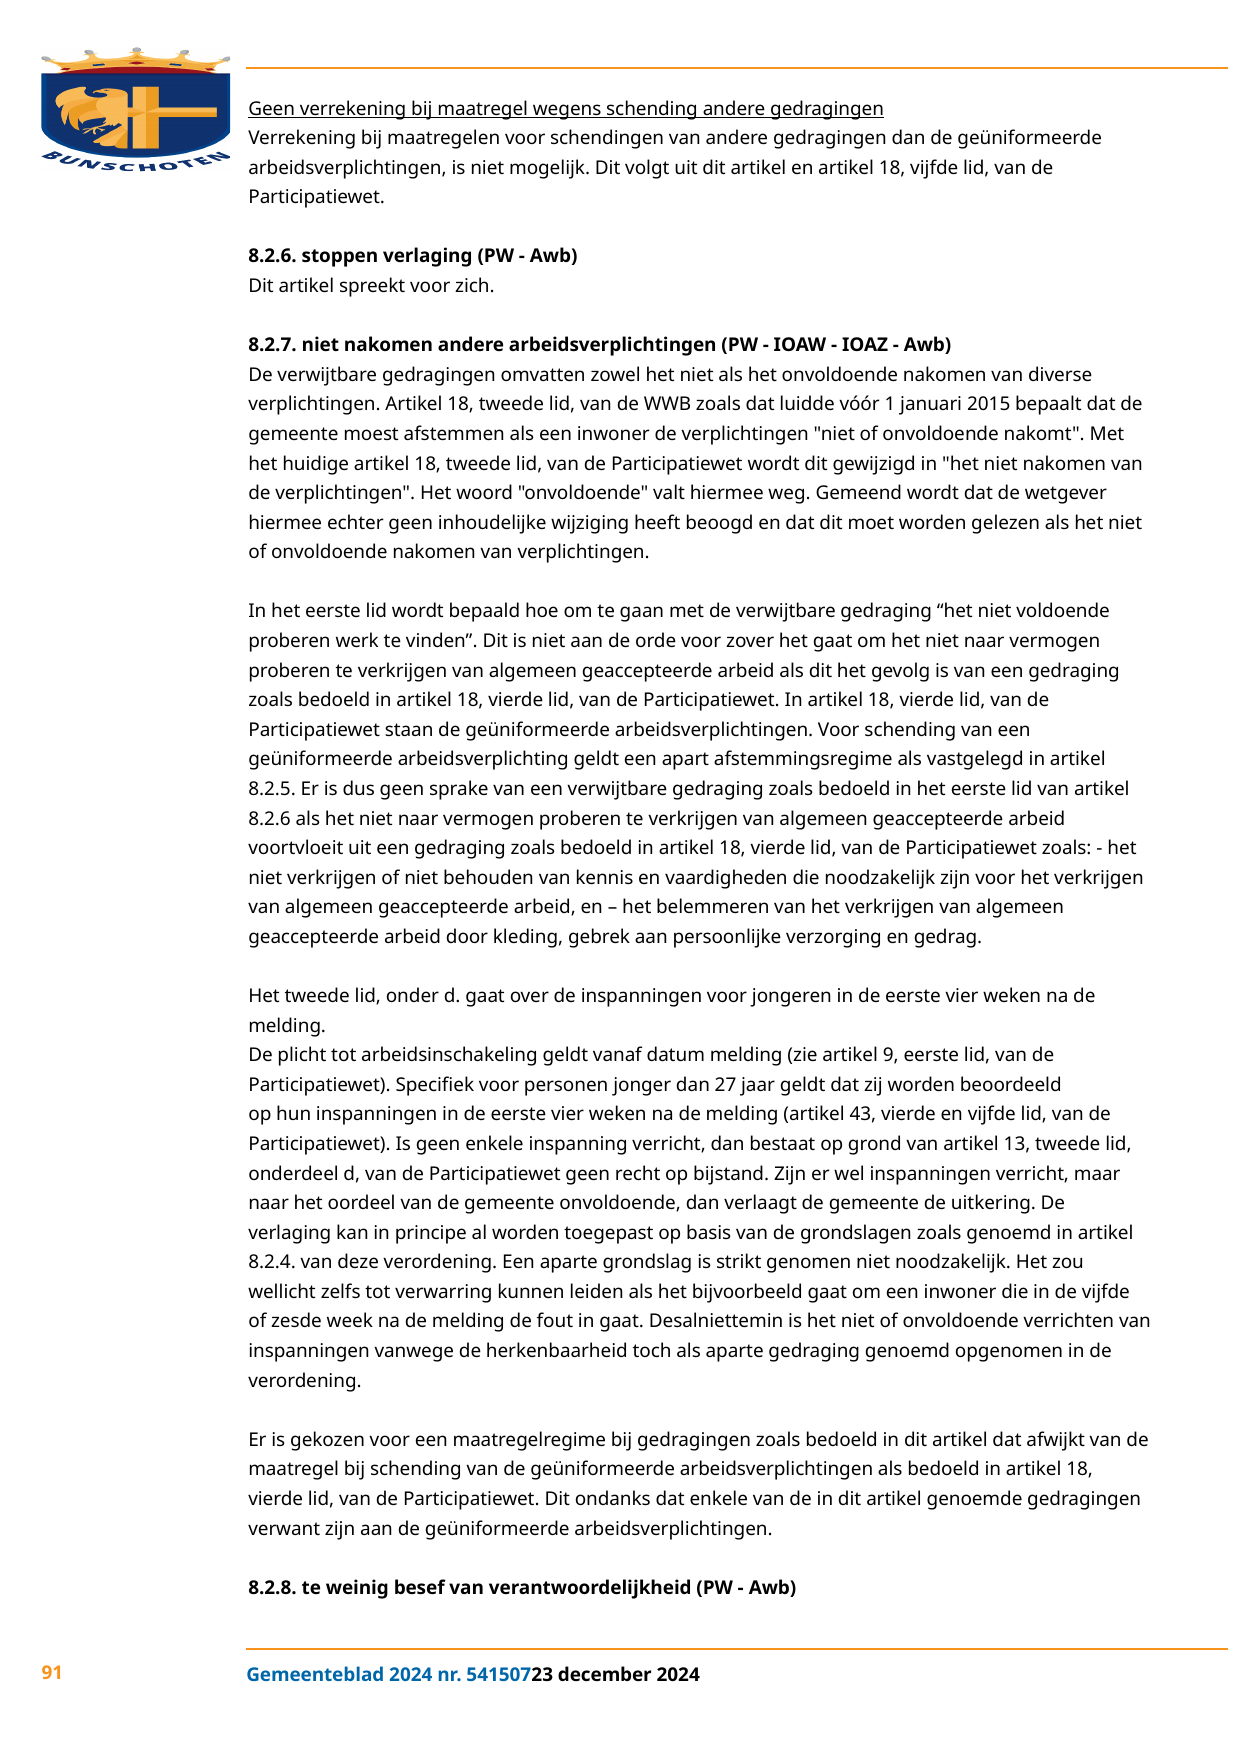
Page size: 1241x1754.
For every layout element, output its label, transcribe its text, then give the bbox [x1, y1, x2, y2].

text 8.2.8. te weinig besef van verantwoordelijkheid (PW - Awb) [248, 1574, 1152, 1600]
text Verrekening bij maatregelen voor schendingen van andere gedragingen dan de geüniformeerde arbeidsverplichtingen, is niet mogelijk. Dit volgt uit dit artikel en artikel 18, vijfde lid, van de Participatiewet. [248, 124, 1152, 209]
text 8.2.7. niet nakomen andere arbeidsverplichtingen (PW - IOAW - IOAZ - Awb) [248, 331, 1152, 357]
text De verwijtbare gedragingen omvatten zowel het niet als het onvoldoende nakomen van diverse verplichtingen. Artikel 18, tweede lid, van de WWB zoals dat luidde vóór 1 januari 2015 bepaalt dat de gemeente moest afstemmen als een inwoner de verplichtingen "niet of onvoldoende nakomt". Met het huidige artikel 18, tweede lid, van de Participatiewet wordt dit gewijzigd in "het niet nakomen van de verplichtingen". Het woord "onvoldoende" valt hiermee weg. Gemeend wordt dat de wetgever hiermee echter geen inhoudelijke wijziging heeft beoogd en dat dit moet worden gelezen als het niet of onvoldoende nakomen van verplichtingen. [248, 361, 1152, 564]
text 8.2.6. stoppen verlaging (PW - Awb) [248, 243, 1152, 268]
text Dit artikel spreekt voor zich. [248, 272, 1152, 298]
text op hun inspanningen in de eerste vier weken na de melding (artikel 43, vierde en vijfde lid, van de Participatiewet). Is geen enkele inspanning verricht, dan bestaat op grond van artikel 13, tweede lid, onderdeel d, van de Participatiewet geen recht op bijstand. Zijn er wel inspanningen verricht, maar naar het oordeel van de gemeente onvoldoende, dan verlaagt de gemeente de uitkering. De verlaging kan in principe al worden toegepast op basis van de grondslagen zoals genoemd in artikel 8.2.4. van deze verordening. Een aparte grondslag is strikt genomen niet noodzakelijk. Het zou wellicht zelfs tot verwarring kunnen leiden als het bijvoorbeeld gaat om een inwoner die in de vijfde of zesde week na de melding de fout in gaat. Desalniettemin is het niet of onvoldoende verrichten van inspanningen vanwege de herkenbaarheid toch als aparte gedraging genoemd opgenomen in de verordening. [248, 1101, 1152, 1393]
text De plicht tot arbeidsinschakeling geldt vanaf datum melding (zie artikel 9, eerste lid, van de Participatiewet). Specifiek voor personen jonger dan 27 jaar geldt dat zij worden beoordeeld [248, 1041, 1152, 1097]
text Geen verrekening bij maatregel wegens schending andere gedragingen [248, 95, 1152, 121]
text Het tweede lid, onder d. gaat over de inspanningen voor jongeren in de eerste vier weken na de melding. [248, 982, 1152, 1038]
picture [41, 47, 231, 172]
text Er is gekozen voor een maatregelregime bij gedragingen zoals bedoeld in dit artikel dat afwijkt van de maatregel bij schending van de geüniformeerde arbeidsverplichtingen als bedoeld in artikel 18, vierde lid, van de Participatiewet. Dit ondanks dat enkele van de in dit artikel genoemde gedragingen verwant zijn aan de geüniformeerde arbeidsverplichtingen. [248, 1426, 1152, 1541]
text In het eerste lid wordt bepaald hoe om te gaan met de verwijtbare gedraging “het niet voldoende proberen werk te vinden”. Dit is niet aan de orde voor zover het gaat om het niet naar vermogen proberen te verkrijgen van algemeen geaccepteerde arbeid als dit het gevolg is van een gedraging zoals bedoeld in artikel 18, vierde lid, van de Participatiewet. In artikel 18, vierde lid, van de Participatiewet staan de geüniformeerde arbeidsverplichtingen. Voor schending van een geüniformeerde arbeidsverplichting geldt een apart afstemmingsregime als vastgelegd in artikel 8.2.5. Er is dus geen sprake van een verwijtbare gedraging zoals bedoeld in het eerste lid van artikel 8.2.6 als het niet naar vermogen proberen te verkrijgen van algemeen geaccepteerde arbeid voortvloeit uit een gedraging zoals bedoeld in artikel 18, vierde lid, van de Participatiewet zoals: - het niet verkrijgen of niet behouden van kennis en vaardigheden die noodzakelijk zijn voor het verkrijgen van algemeen geaccepteerde arbeid, en – het belemmeren van het verkrijgen van algemeen geaccepteerde arbeid door kleding, gebrek aan persoonlijke verzorging en gedrag. [248, 598, 1152, 949]
